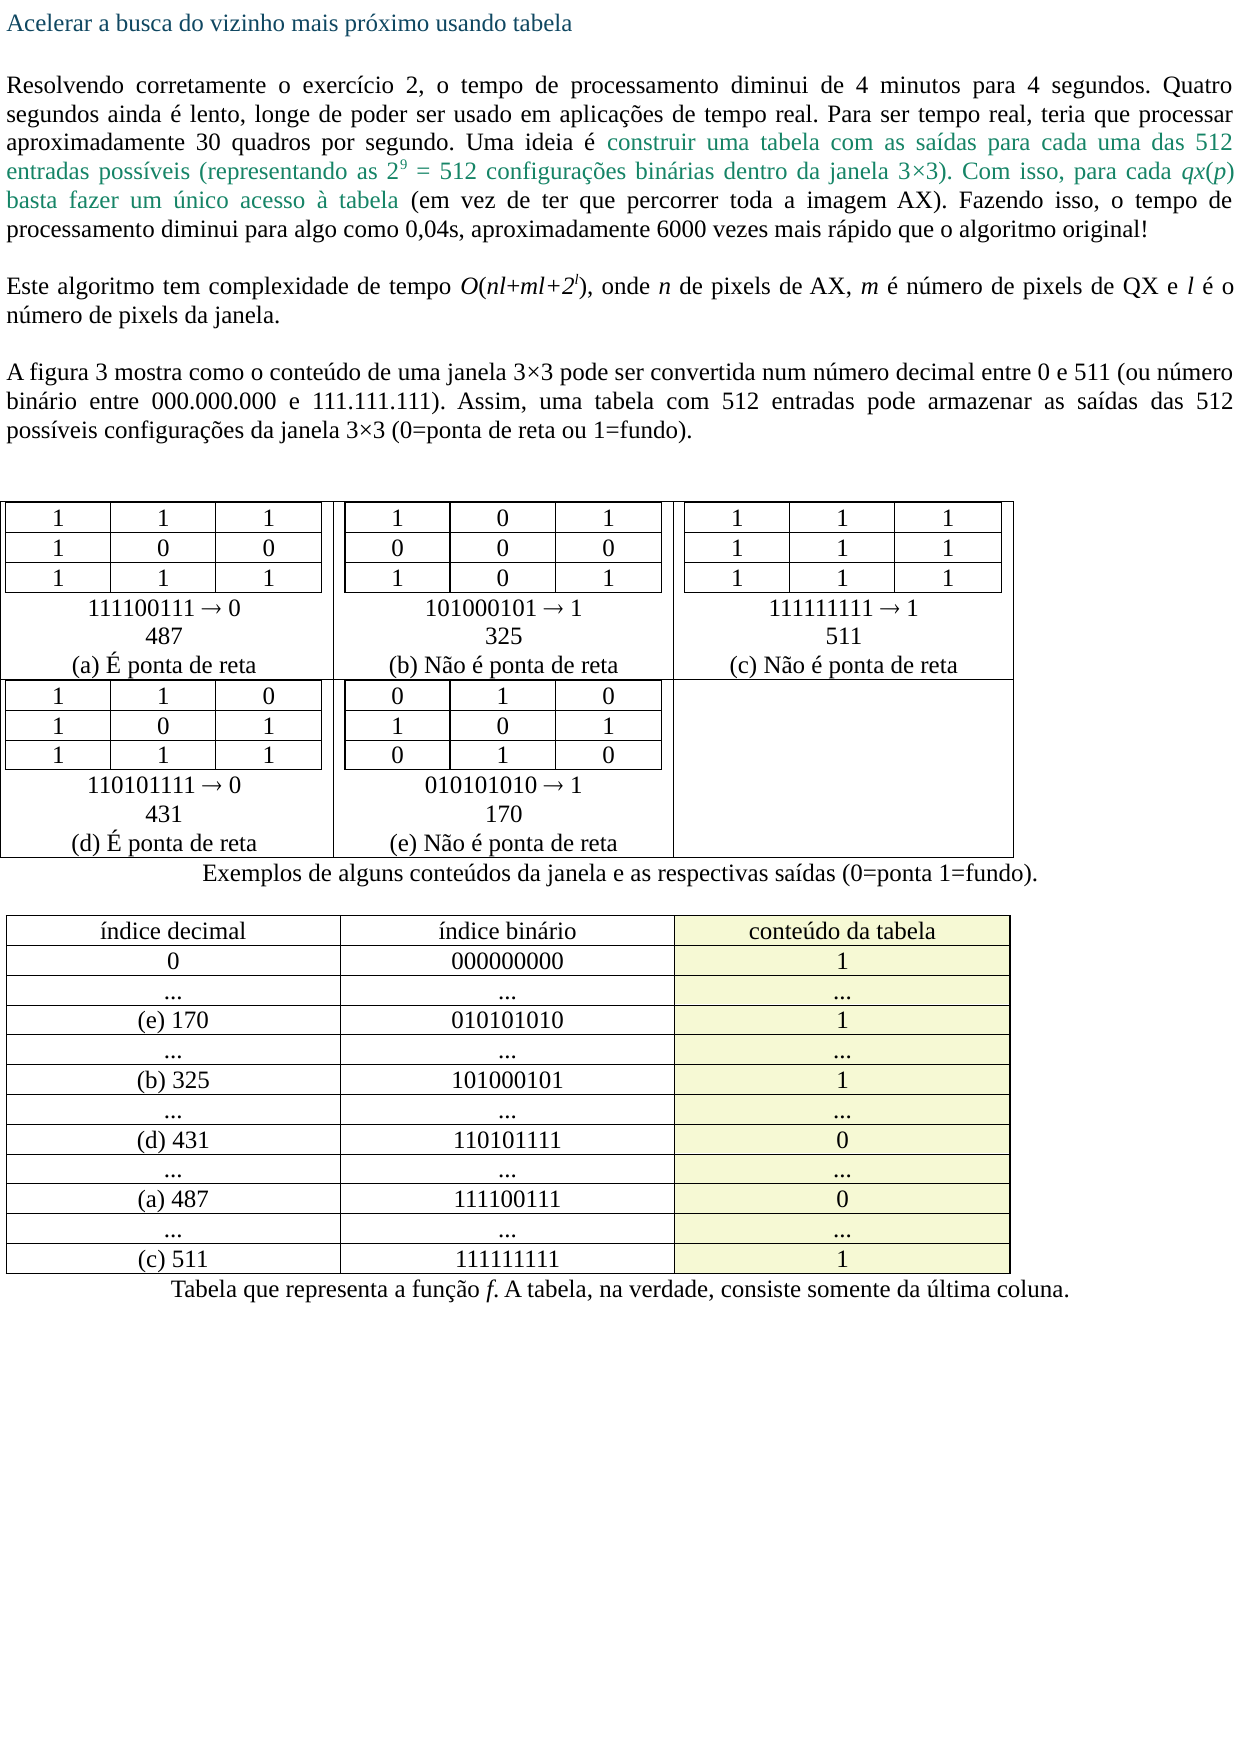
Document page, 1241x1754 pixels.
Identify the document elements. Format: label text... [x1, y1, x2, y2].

table_cell 010101010  1 170 (e) Não é ponta de reta [334, 680, 673, 857]
table_header 0 [451, 503, 555, 532]
text Exemplos de alguns conteúdos da janela e as respectivas saídas (0=ponta 1=fundo). [6, 858, 1234, 886]
table_cell 1 [895, 533, 1001, 562]
table_cell 1 [675, 1065, 1009, 1094]
table_cell 0 [216, 533, 321, 562]
table_cell ... [341, 1035, 674, 1064]
table_header 1 [6, 681, 110, 710]
table_cell 0 [675, 1184, 1009, 1213]
text Tabela que representa a função f. A tabela, na verdade, consiste somente da última coluna. [6, 1274, 1234, 1302]
table_header índice decimal [7, 916, 340, 945]
table_cell 1 [556, 563, 661, 592]
table_header 111100111  0 487 (a) É ponta de reta [1, 502, 333, 679]
table_cell 000000000 [341, 946, 674, 975]
text A figura 3 mostra como o conteúdo de uma janela 3×3 pode ser convertida num número decimal entre 0 e 511 (ou número binário entre 000.000.000 e 111.111.111). Assim, uma tabela com 512 entradas pode armazenar as saídas das 512 possíveis configurações da janela 3×3 (0=ponta de reta ou 1=fundo). [6, 357, 1234, 444]
table_header 0 [346, 681, 449, 710]
table_cell 010101010 [341, 1006, 674, 1034]
table_cell 1 [346, 563, 449, 592]
table_cell 0 [346, 533, 449, 562]
table_cell ... [675, 976, 1009, 1004]
table_cell 110101111 [341, 1125, 674, 1153]
table_header índice binário [341, 916, 674, 945]
table_cell ... [675, 1214, 1009, 1243]
table_cell ... [341, 1095, 674, 1124]
table_cell ... [7, 1095, 340, 1124]
table_cell ... [341, 1155, 674, 1183]
table_cell 1 [6, 711, 110, 739]
table_cell 1 [675, 946, 1009, 975]
table_header conteúdo da tabela [675, 916, 1009, 945]
table_header 1 [895, 503, 1001, 532]
table_cell 1 [675, 1006, 1009, 1034]
table_cell ... [7, 1155, 340, 1183]
table_cell ... [675, 1095, 1009, 1124]
table_header 1 [556, 503, 661, 532]
table_cell 0 [7, 946, 340, 975]
table_cell 0 [346, 741, 449, 769]
table_cell 0 [451, 563, 555, 592]
table_cell 1 [556, 711, 661, 739]
table_cell 0 [675, 1125, 1009, 1153]
table_cell (e) 170 [7, 1006, 340, 1034]
table_cell 1 [216, 711, 321, 739]
table_cell 1 [895, 563, 1001, 592]
table_cell (c) 511 [7, 1244, 340, 1273]
table_cell [674, 680, 1013, 857]
table_cell 110101111  0 431 (d) É ponta de reta [1, 680, 333, 857]
table_cell 1 [451, 741, 555, 769]
table_cell 1 [685, 563, 789, 592]
table_cell 101000101 [341, 1065, 674, 1094]
table_header 1 [111, 503, 215, 532]
table_header 111111111  1 511 (c) Não é ponta de reta [674, 502, 1013, 679]
table_header 1 [111, 681, 215, 710]
table_header 1 [216, 503, 321, 532]
table_cell ... [675, 1155, 1009, 1183]
table_header 1 [685, 503, 789, 532]
table_cell 0 [556, 741, 661, 769]
table_cell 0 [111, 711, 215, 739]
table_cell ... [341, 976, 674, 1004]
table_cell 111111111 [341, 1244, 674, 1273]
table_cell 0 [556, 533, 661, 562]
table_cell 111100111 [341, 1184, 674, 1213]
table_cell 1 [111, 563, 215, 592]
table_cell 0 [451, 533, 555, 562]
table_cell 0 [451, 711, 555, 739]
table_cell ... [7, 1214, 340, 1243]
table_header 1 [346, 503, 449, 532]
table_header 101000101  1 325 (b) Não é ponta de reta [334, 502, 673, 679]
table_cell (b) 325 [7, 1065, 340, 1094]
text Resolvendo corretamente o exercício 2, o tempo de processamento diminui de 4 minutos para 4 segundos. Quatro segundos ainda é lento, longe de poder ser usado em aplicações de tempo real. Para ser tempo real, teria que processar aproximadamente 30 quadros por segundo. Uma ideia é construir uma tabela com as saídas para cada uma das 512 entradas possíveis (representando as 29 = 512 configurações binárias dentro da janela 3×3). Com isso, para cada qx(p) basta fazer um único acesso à tabela (em vez de ter que percorrer toda a imagem AX). Fazendo isso, o tempo de processamento diminui para algo como 0,04s, aproximadamente 6000 vezes mais rápido que o algoritmo original! [6, 70, 1234, 242]
table_cell 1 [675, 1244, 1009, 1273]
table_cell 1 [216, 563, 321, 592]
table_header 0 [216, 681, 321, 710]
table_cell 1 [790, 533, 894, 562]
table_cell 0 [111, 533, 215, 562]
table_cell 1 [346, 711, 449, 739]
table_header 0 [556, 681, 661, 710]
subtitle Acelerar a busca do vizinho mais próximo usando tabela [6, 8, 1234, 37]
table_header 1 [790, 503, 894, 532]
table_cell 1 [6, 741, 110, 769]
table_header 1 [451, 681, 555, 710]
table_cell ... [675, 1035, 1009, 1064]
table_cell 1 [216, 741, 321, 769]
table_header 1 [6, 503, 110, 532]
table_cell 1 [790, 563, 894, 592]
table_cell 1 [111, 741, 215, 769]
table_cell 1 [6, 563, 110, 592]
table_cell 1 [6, 533, 110, 562]
table_cell 1 [685, 533, 789, 562]
table_cell (d) 431 [7, 1125, 340, 1153]
table_cell ... [7, 976, 340, 1004]
text Este algoritmo tem complexidade de tempo O(nl+ml+2l), onde n de pixels de AX, m é número de pixels de QX e l é o número de pixels da janela. [6, 271, 1234, 329]
table_cell ... [7, 1035, 340, 1064]
table_cell (a) 487 [7, 1184, 340, 1213]
table_cell ... [341, 1214, 674, 1243]
